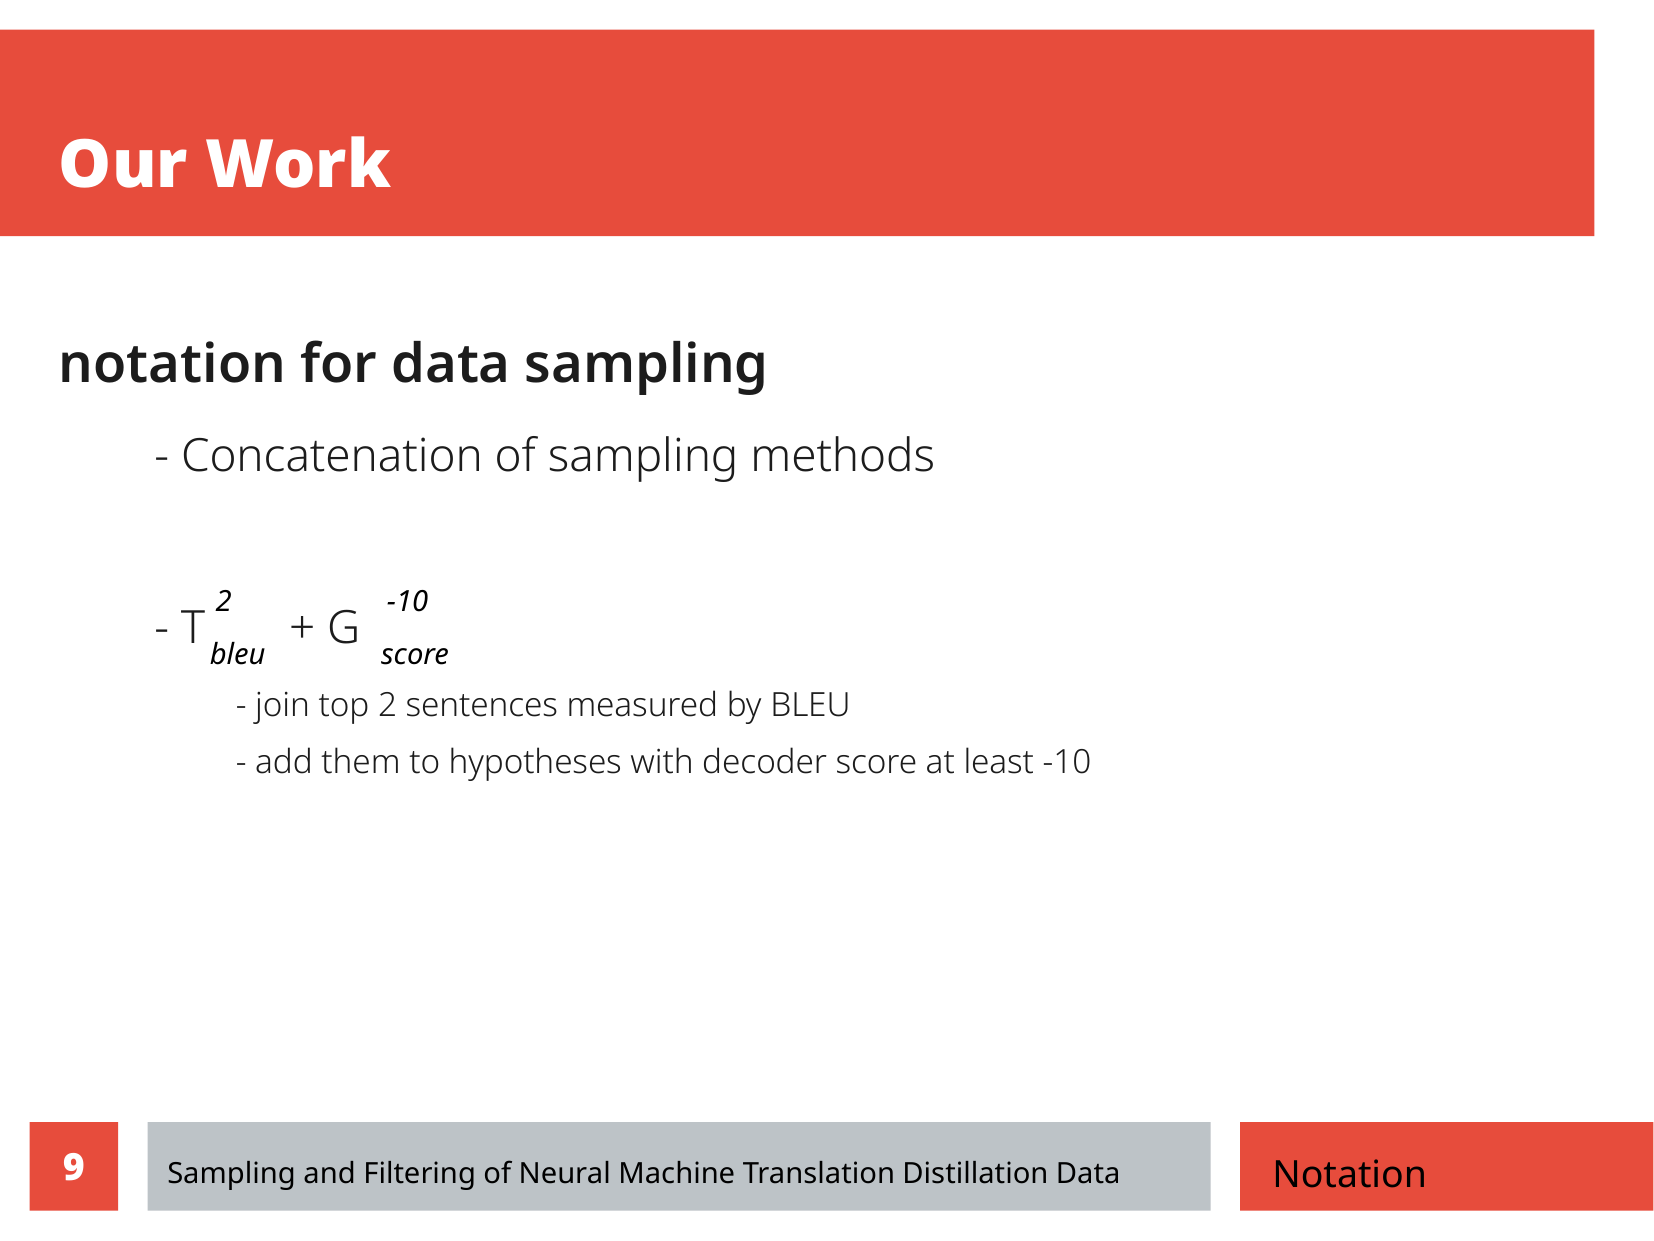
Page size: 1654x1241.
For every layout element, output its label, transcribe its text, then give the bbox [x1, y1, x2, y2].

text_box bleu [195, 625, 288, 676]
title Our Work [59, 59, 1595, 207]
text_box Sampling and Filtering of Neural Machine Translation Distillation Data [152, 1145, 1201, 1195]
text_box -10 [372, 572, 450, 622]
text_box Notation [1257, 1140, 1636, 1199]
list notation for data sampling - Concatenation of sampling methods - T + G - join top 2 sentences measured by BLEU - add them to hypotheses with decoder score at least -10 [59, 324, 1565, 1093]
text_box score [366, 625, 476, 676]
text_box 2 [200, 572, 249, 622]
